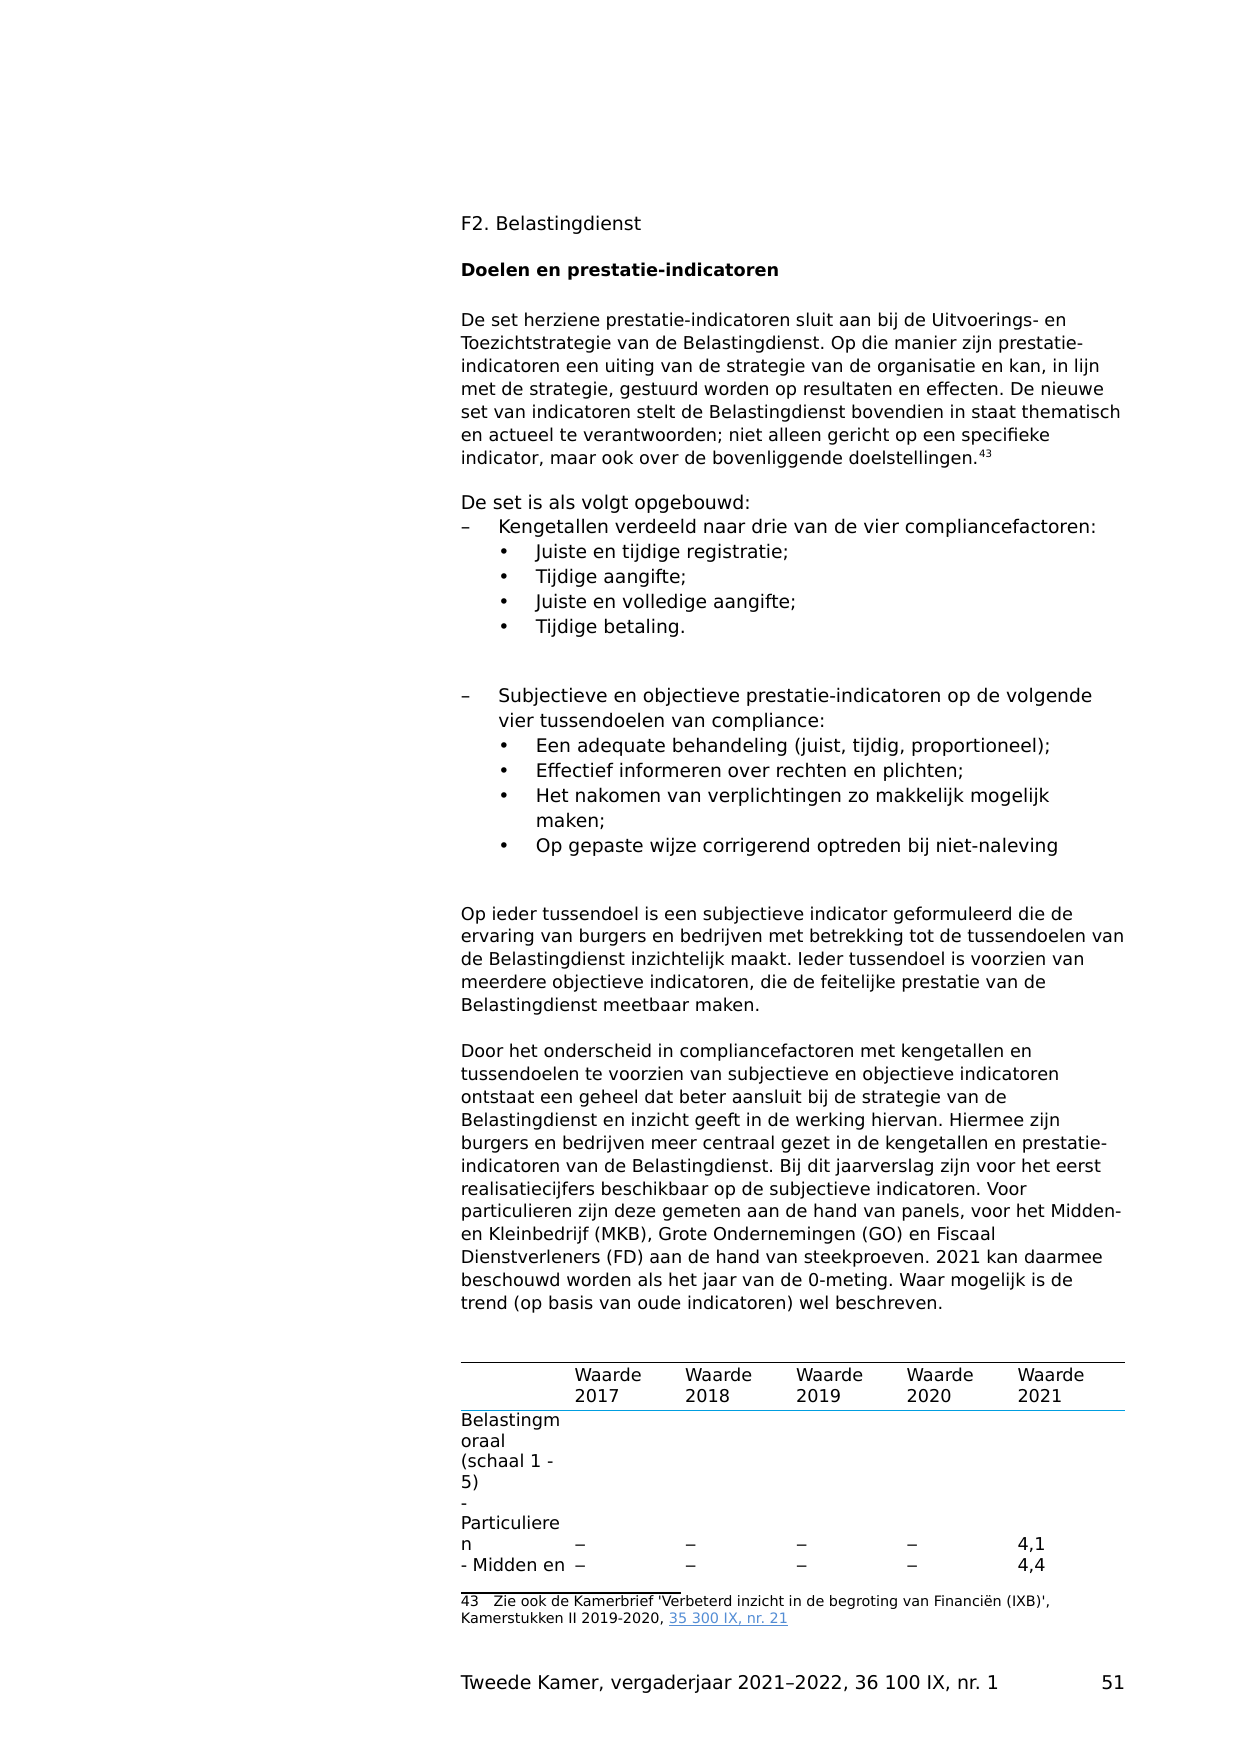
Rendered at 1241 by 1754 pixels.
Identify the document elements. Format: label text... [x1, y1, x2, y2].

list Tijdige aangifte; [498, 564, 1125, 589]
table_cell Waarde 2019 [793, 1363, 903, 1409]
list Effectief informeren over rechten en plichten; [498, 758, 1125, 783]
table_cell ‒ [904, 1493, 1014, 1554]
title F2. Belastingdienst [461, 213, 1125, 235]
table_cell [1014, 1411, 1125, 1493]
list Kengetallen verdeeld naar drie van de vier compliancefactoren: [461, 514, 1125, 539]
table_cell Waarde 2020 [904, 1363, 1014, 1409]
table_cell 4,4 [1014, 1555, 1125, 1575]
list Juiste en volledige aangifte; [498, 589, 1125, 614]
list Tijdige betaling. [498, 614, 1125, 639]
table_header Tabel 11 Realisatie kengetallen Algemene doelstelling Compliance [461, 1337, 1125, 1362]
table_cell [682, 1411, 793, 1493]
table_cell ‒ [904, 1555, 1014, 1575]
list Juiste en tijdige registratie; [498, 539, 1125, 564]
text Door het onderscheid in compliancefactoren met kengetallen en tussendoelen te voorzien van subjectieve en objectieve indicatoren ontstaat een geheel dat beter aansluit bij de strategie van de Belastingdienst en inzicht geeft in de werking hiervan. Hiermee zijn burgers en bedrijven meer centraal gezet in de kengetallen en prestatie-indicatoren van de Belastingdienst. Bij dit jaarverslag zijn voor het eerst realisatiecijfers beschikbaar op de subjectieve indicatoren. Voor particulieren zijn deze gemeten aan de hand van panels, voor het Midden- en Kleinbedrijf (MKB), Grote Ondernemingen (GO) en Fiscaal Dienstverleners (FD) aan de hand van steekproeven. 2021 kan daarmee beschouwd worden als het jaar van de 0-meting. Waar mogelijk is de trend (op basis van oude indicatoren) wel beschreven. [461, 1039, 1125, 1314]
table_cell [793, 1411, 903, 1493]
table_cell ‒ [682, 1555, 793, 1575]
table_cell Belastingmoraal (schaal 1 - 5) [461, 1411, 571, 1493]
text Op ieder tussendoel is een subjectieve indicator geformuleerd die de ervaring van burgers en bedrijven met betrekking tot de tussendoelen van de Belastingdienst inzichtelijk maakt. Ieder tussendoel is voorzien van meerdere objectieve indicatoren, die de feitelijke prestatie van de Belastingdienst meetbaar maken. [461, 902, 1125, 1016]
table_cell ‒ [682, 1493, 793, 1554]
table_cell Waarde 2017 [571, 1363, 682, 1409]
text De set is als volgt opgebouwd: [461, 492, 1125, 514]
table_cell Waarde 2018 [682, 1363, 793, 1409]
text Doelen en prestatie-indicatoren [461, 258, 1125, 281]
list Subjectieve en objectieve prestatie-indicatoren op de volgende vier tussendoelen van compliance: [461, 683, 1125, 733]
text De set herziene prestatie-indicatoren sluit aan bij de Uitvoerings- en Toezichtstrategie van de Belastingdienst. Op die manier zijn prestatie-indicatoren een uiting van de strategie van de organisatie en kan, in lijn met de strategie, gestuurd worden op resultaten en effecten. De nieuwe set van indicatoren stelt de Belastingdienst bovendien in staat thematisch en actueel te verantwoorden; niet alleen gericht op een specifieke indicator, maar ook over de bovenliggende doelstellingen. [461, 308, 1125, 469]
table_cell Waarde 2021 [1014, 1363, 1125, 1409]
table_cell - Midden en [461, 1555, 571, 1575]
table_cell [461, 1363, 571, 1409]
table_cell ‒ [571, 1493, 682, 1554]
list Het nakomen van verplichtingen zo makkelijk mogelijk maken; [498, 783, 1125, 833]
table_cell - Particulieren [461, 1493, 571, 1554]
table_cell ‒ [793, 1555, 903, 1575]
text __Zie ook de Kamerbrief 'Verbeterd inzicht in de begroting van Financiën (IXB)', Kamerstukken II 2019-2020, 35 300 IX, nr. 21 [461, 1593, 1125, 1627]
table_cell [571, 1411, 682, 1493]
table_cell 4,1 [1014, 1493, 1125, 1554]
table_cell ‒ [793, 1493, 903, 1554]
table_cell [904, 1411, 1014, 1493]
list Op gepaste wijze corrigerend optreden bij niet-naleving [498, 833, 1125, 858]
list Een adequate behandeling (juist, tijdig, proportioneel); [498, 733, 1125, 758]
table_cell ‒ [571, 1555, 682, 1575]
